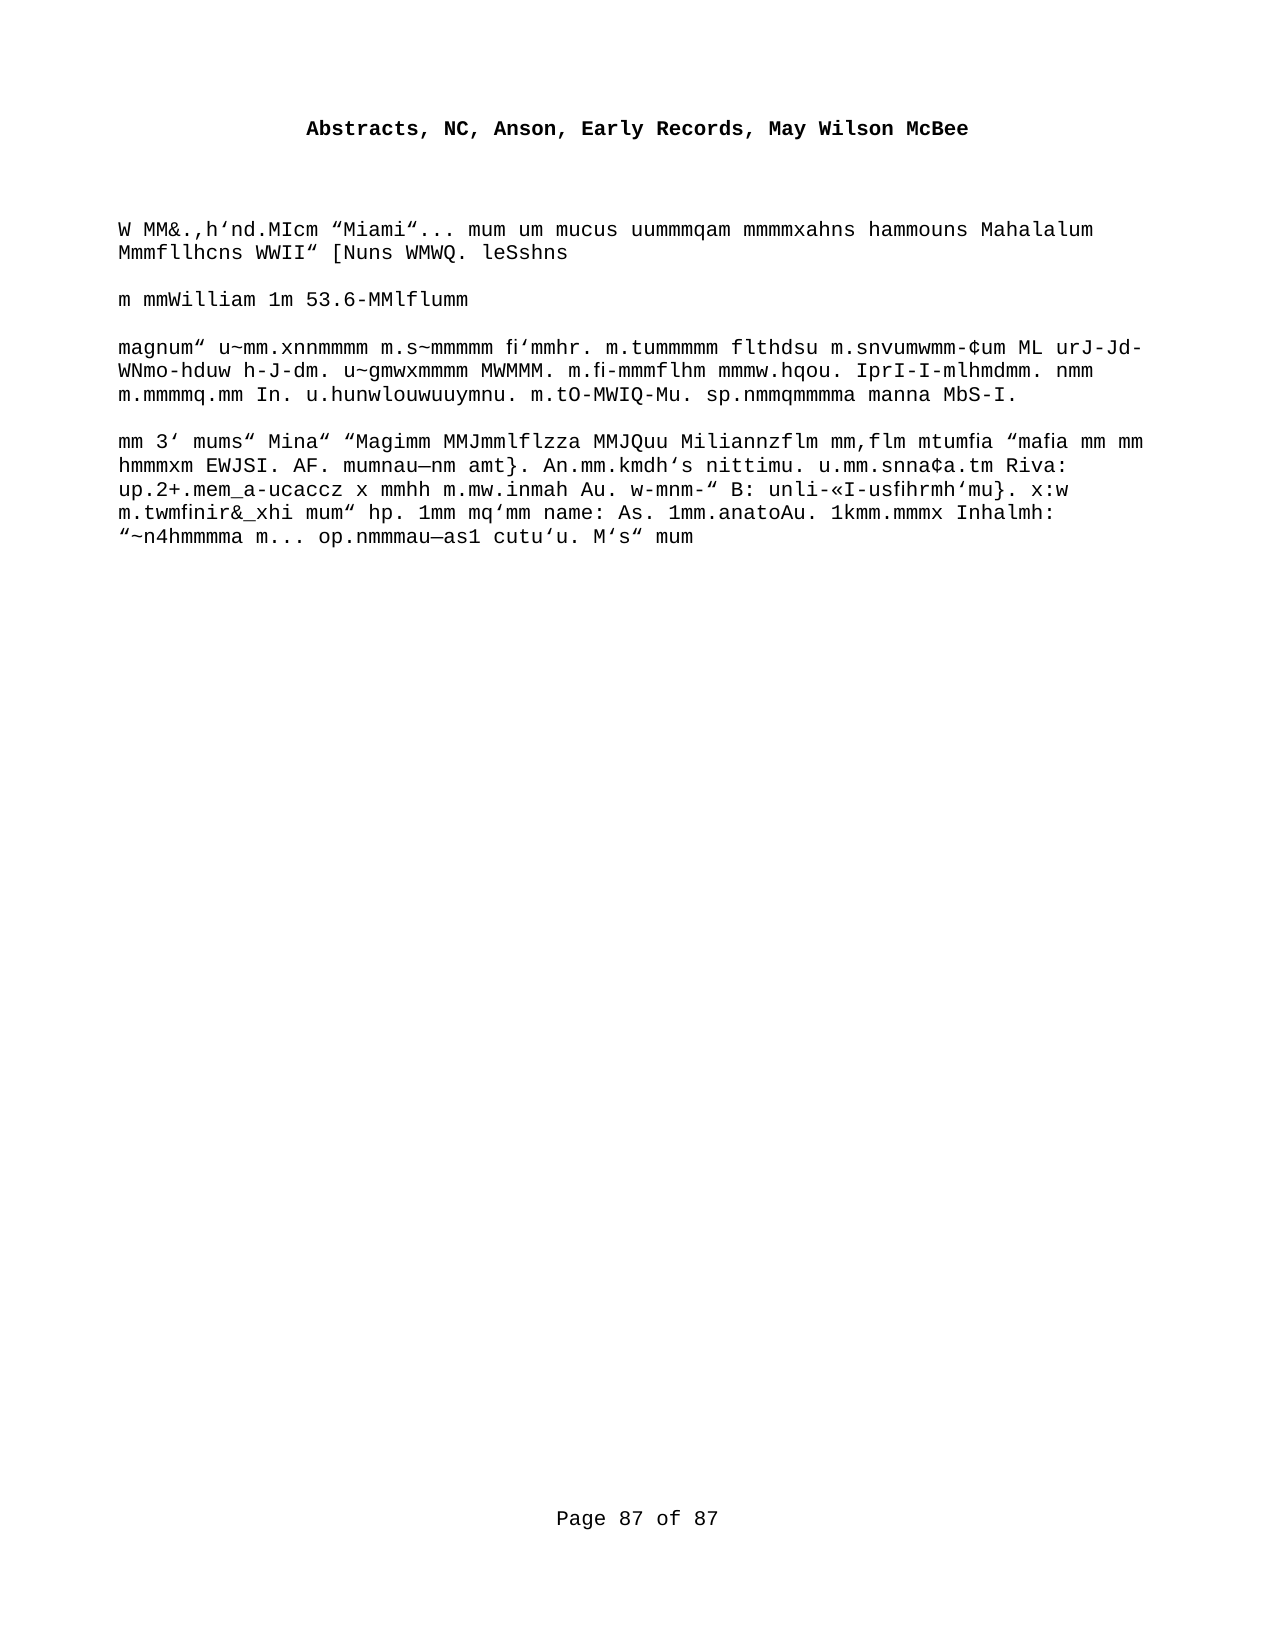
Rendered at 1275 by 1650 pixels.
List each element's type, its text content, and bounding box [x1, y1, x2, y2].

text magnum“ u~mm.xnnmmmm m.s~mmmmm ﬁ‘mmhr. m.tummmmm flthdsu m.snvumwmm-¢um ML urJ-Jd-WNmo-hduw h-J-dm. u~gmwxmmmm MWMMM. m.ﬁ-mmmflhm mmmw.hqou. IprI-I-mlhmdmm. nmm m.mmmmq.mm In. u.hunwlouwuuymnu. m.tO-MWIQ-Mu. sp.nmmqmmmma manna MbS-I. [118, 337, 1157, 408]
text m mmWilliam 1m 53.6-MMlflumm [118, 289, 1157, 313]
text mm 3‘ mums“ Mina“ “Magimm MMJmmlflzza MMJQuu Miliannzflm mm,flm mtumﬁa “maﬁa mm mm hmmmxm EWJSI. AF. mumnau—nm amt}. An.mm.kmdh‘s nittimu. u.mm.snna¢a.tm Riva: up.2+.mem_a-ucaccz x mmhh m.mw.inmah Au. w-mnm-“ B: unli-«I-usﬁhrmh‘mu}. x:w m.twmﬁnir&_xhi mum“ hp. 1mm mq‘mm name: As. 1mm.anatoAu. 1kmm.mmmx Inhalmh: “~n4hmmmma m... op.nmmmau—as1 cutu‘u. M‘s“ mum [118, 431, 1157, 549]
text W MM&.,h‘nd.MIcm “Miami“... mum um mucus uummmqam mmmmxahns hammouns Mahalalum Mmmfllhcns WWII“ [Nuns WMWQ. leSshns [118, 218, 1157, 266]
